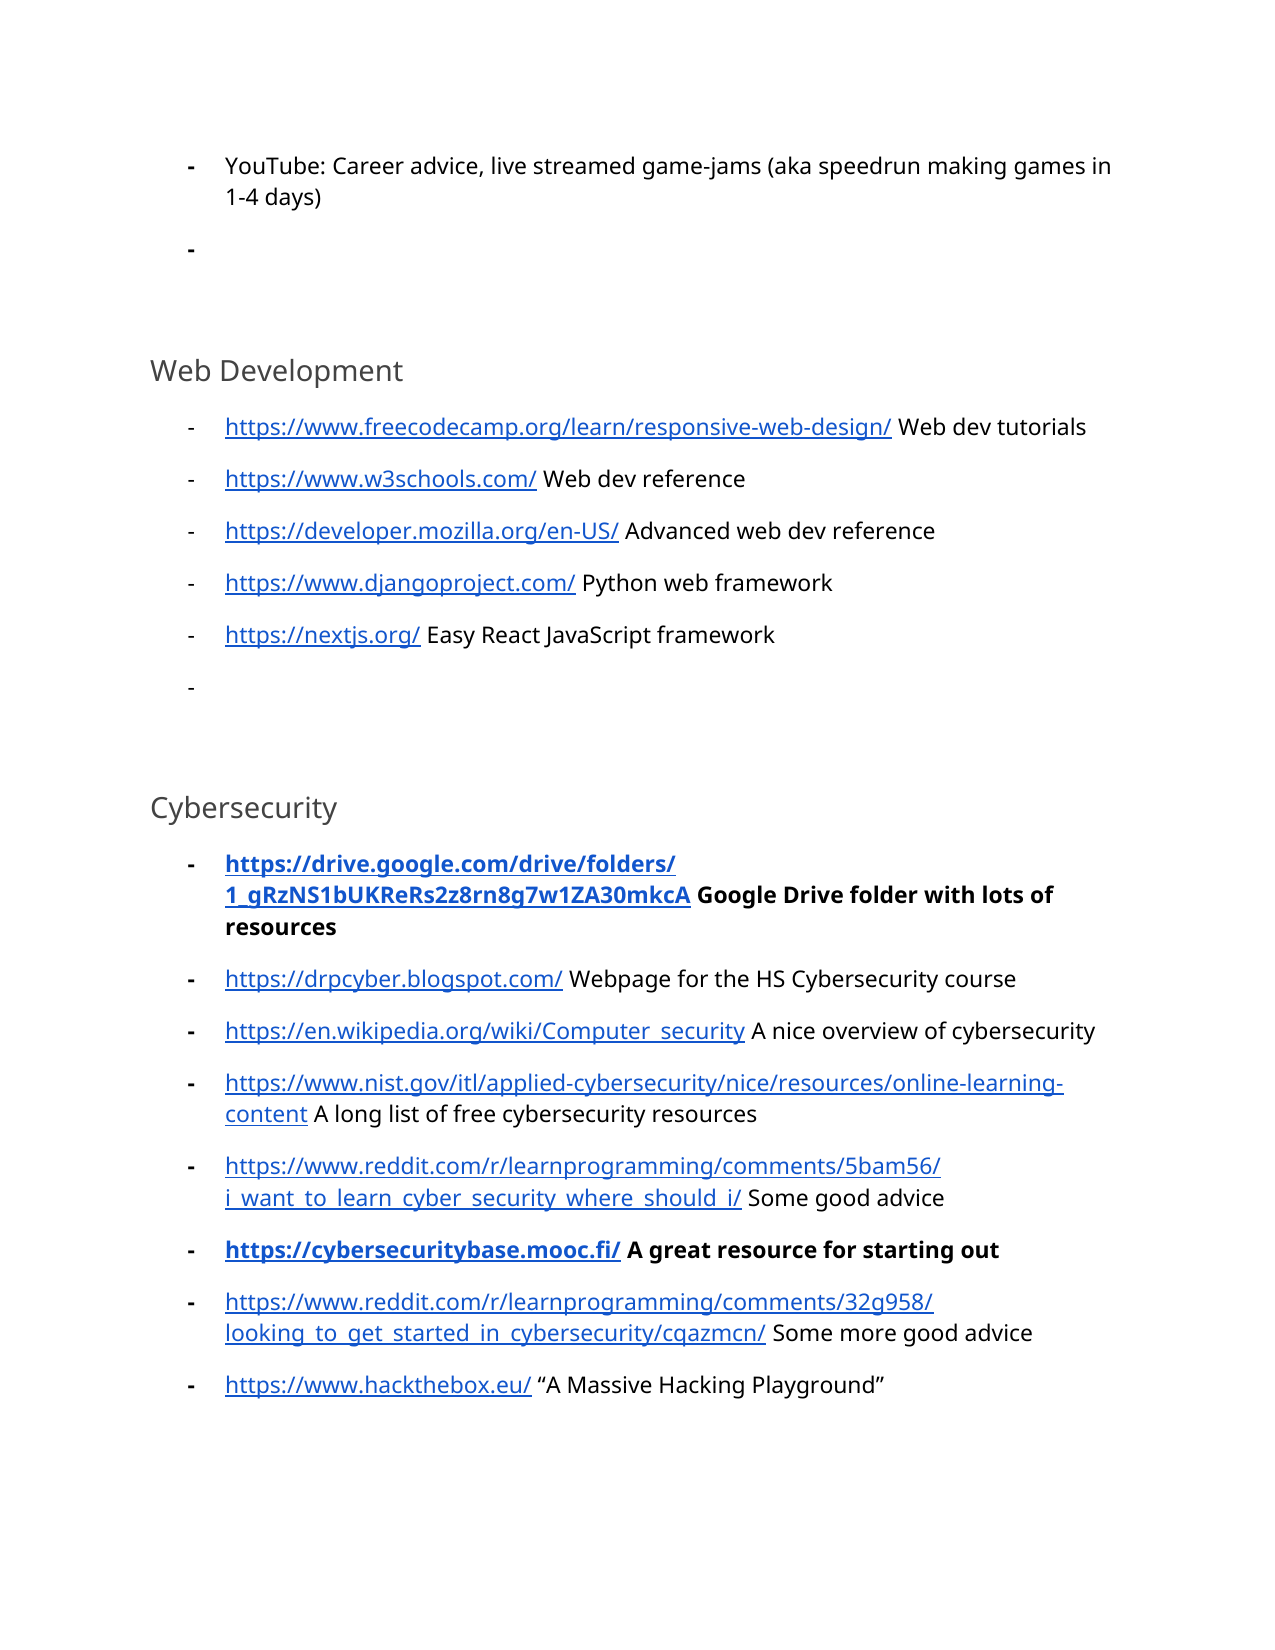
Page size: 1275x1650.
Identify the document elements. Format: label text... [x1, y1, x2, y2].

list https://www.nist.gov/itl/applied-cybersecurity/nice/resources/online-learning-content A long list of free cybersecurity resources [187, 1067, 1125, 1129]
list https://drive.google.com/drive/folders/1_gRzNS1bUKReRs2z8rn8g7w1ZA30mkcA Google Drive folder with lots of resources [187, 848, 1125, 942]
list YouTube: Career advice, live streamed game-jams (aka speedrun making games in 1-4 days) [187, 150, 1125, 212]
list https://www.w3schools.com/ Web dev reference [187, 463, 1125, 494]
list https://www.reddit.com/r/learnprogramming/comments/5bam56/i_want_to_learn_cyber_security_where_should_i/ Some good advice [187, 1150, 1125, 1213]
list https://www.reddit.com/r/learnprogramming/comments/32g958/looking_to_get_started_in_cybersecurity/cqazmcn/ Some more good advice [187, 1286, 1125, 1348]
subtitle Web Development [150, 350, 1125, 390]
list https://www.hackthebox.eu/ “A Massive Hacking Playground” [187, 1369, 1125, 1400]
list https://www.djangoproject.com/ Python web framework [187, 567, 1125, 598]
list https://cybersecuritybase.mooc.fi/ A great resource for starting out [187, 1233, 1125, 1265]
subtitle Cybersecurity [150, 788, 1125, 827]
list https://developer.mozilla.org/en-US/ Advanced web dev reference [187, 515, 1125, 546]
list https://drpcyber.blogspot.com/ Webpage for the HS Cybersecurity course [187, 963, 1125, 994]
list https://www.freecodecamp.org/learn/responsive-web-design/ Web dev tutorials [187, 411, 1125, 442]
list https://nextjs.org/ Easy React JavaScript framework [187, 619, 1125, 650]
list https://en.wikipedia.org/wiki/Computer_security A nice overview of cybersecurity [187, 1015, 1125, 1046]
